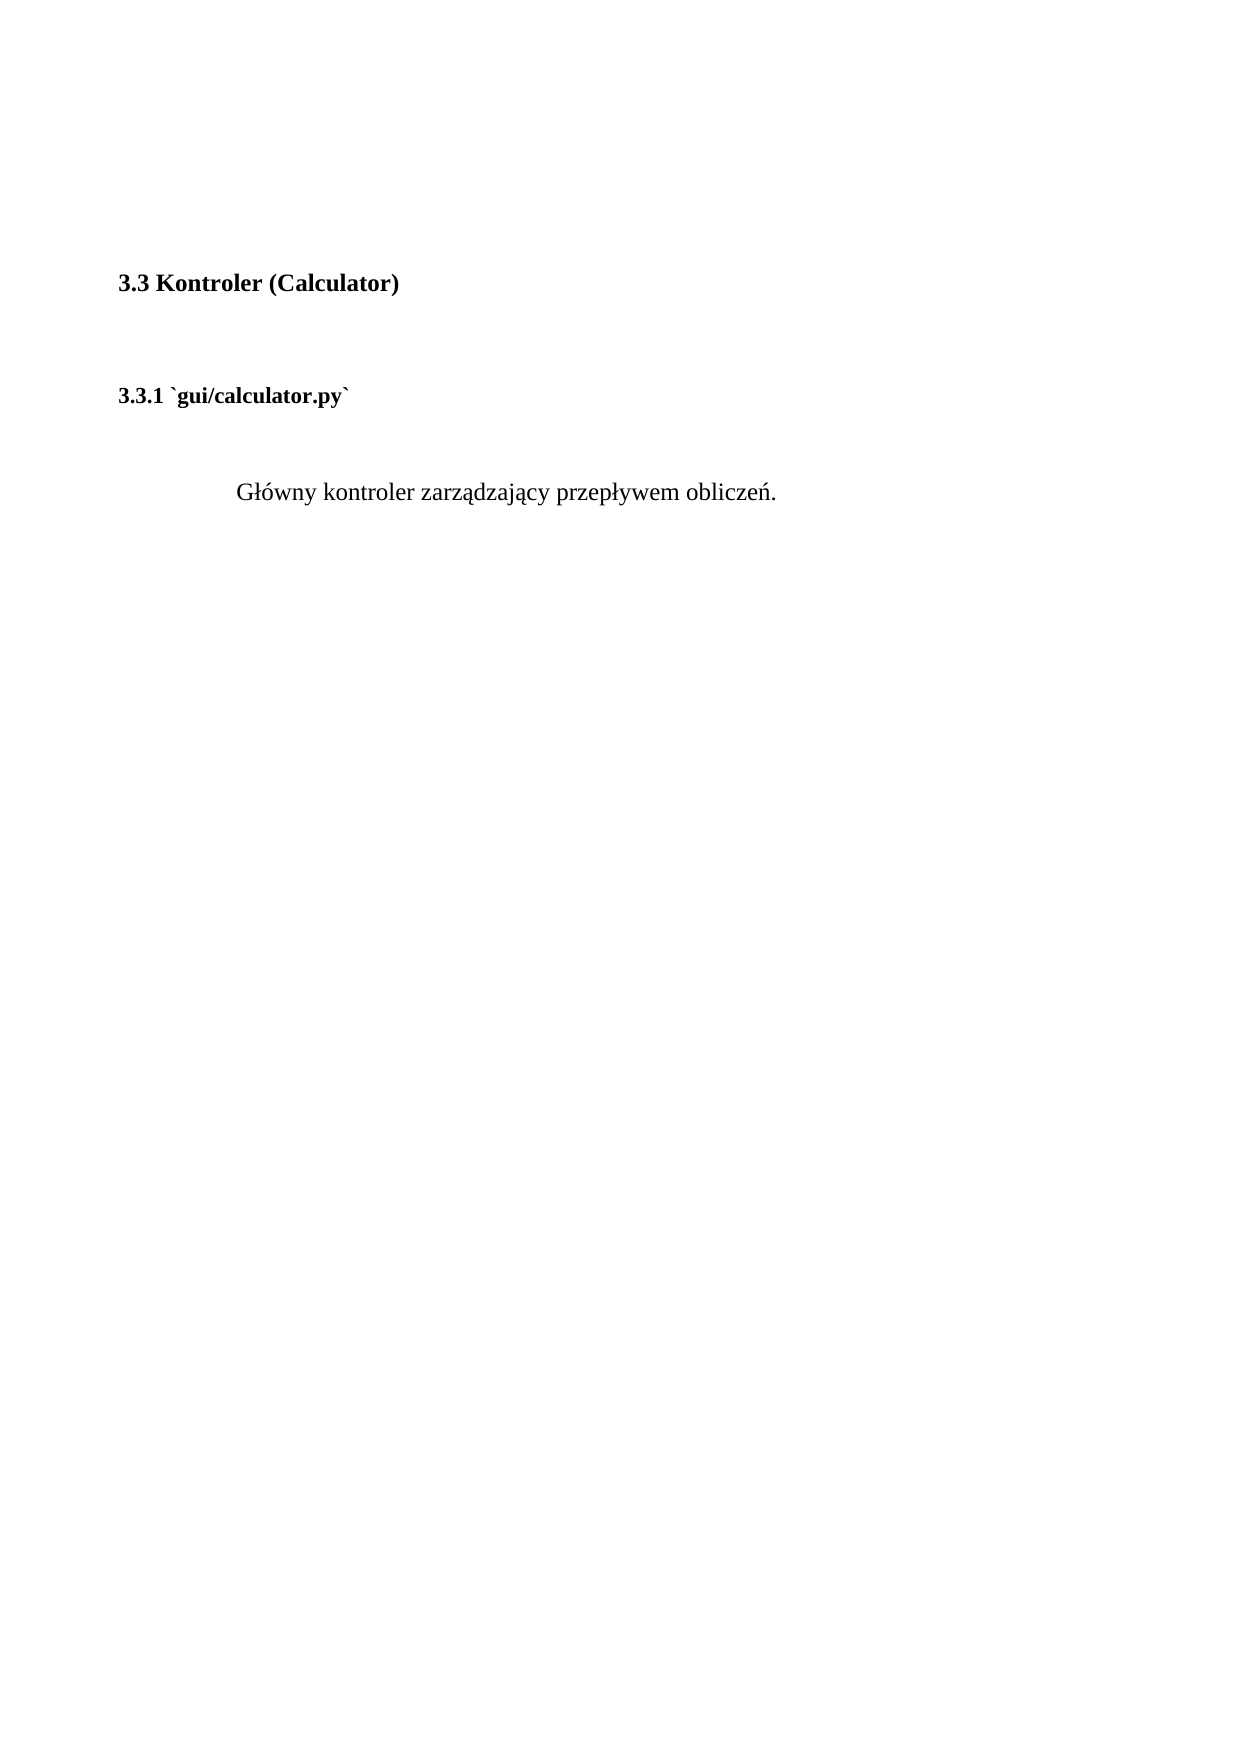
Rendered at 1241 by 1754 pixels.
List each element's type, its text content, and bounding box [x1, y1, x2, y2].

text Główny kontroler zarządzający przepływem obliczeń. [118, 477, 1122, 506]
subtitle 3.3.1 `gui/calculator.py` [118, 382, 1122, 408]
subtitle 3.3 Kontroler (Calculator) [118, 268, 1122, 297]
